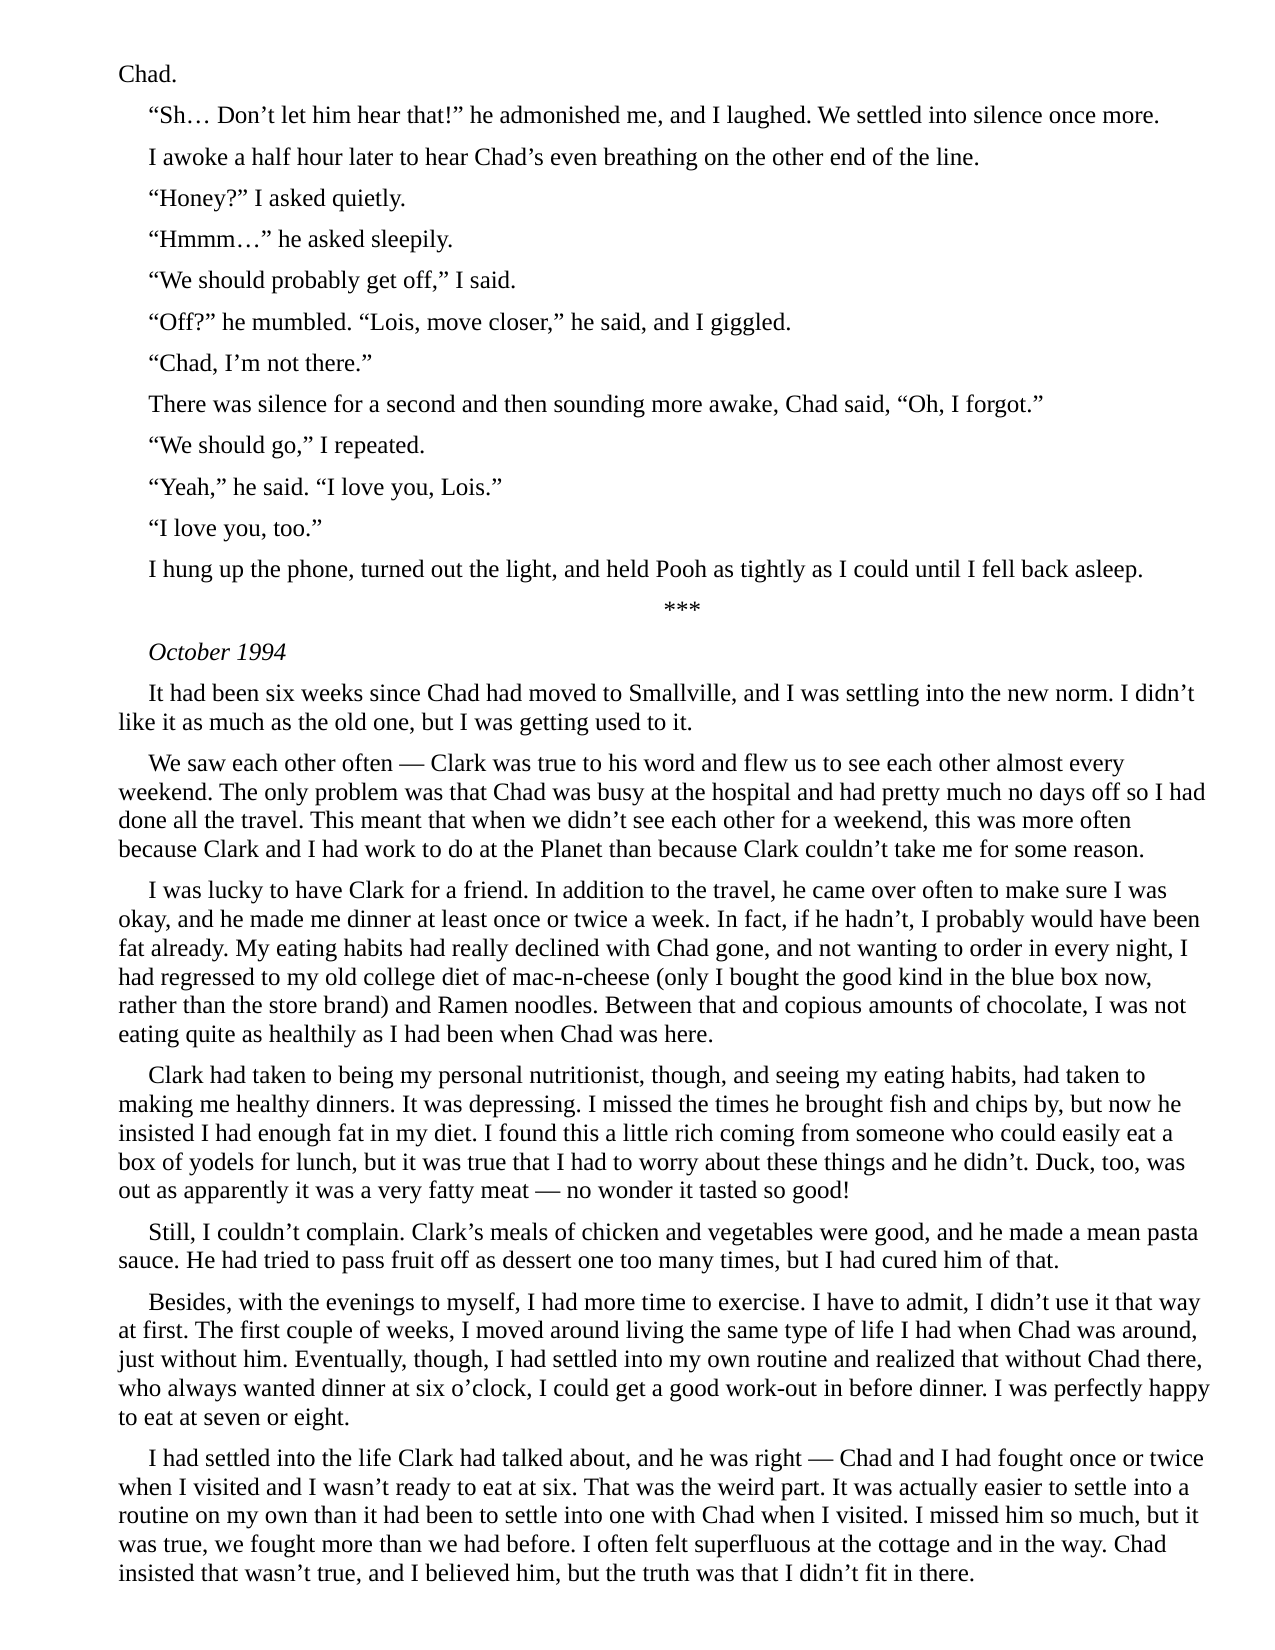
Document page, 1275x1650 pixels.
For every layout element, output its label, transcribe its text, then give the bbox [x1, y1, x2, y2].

text Still, I couldn’t complain. Clark’s meals of chicken and vegetables were good, and he made a mean pasta sauce. He had tried to pass fruit off as dessert one too many times, but I had cured him of that. [118, 1217, 1216, 1274]
text Clark had taken to being my personal nutritionist, though, and seeing my eating habits, had taken to making me healthy dinners. It was depressing. I missed the times he brought fish and chips by, but now he insisted I had enough fat in my diet. I found this a little rich coming from someone who could easily eat a box of yodels for lunch, but it was true that I had to worry about these things and he didn’t. Duck, too, was out as apparently it was a very fatty meat — no wonder it tasted so good! [118, 1060, 1216, 1204]
text “Hmmm…” he asked sleepily. [118, 224, 1216, 253]
text *** [118, 595, 1216, 624]
text “Sh… Don’t let him hear that!” he admonished me, and I laughed. We settled into silence once more. [118, 100, 1216, 129]
text “Honey?” I asked quietly. [118, 183, 1216, 212]
text October 1994 [118, 637, 1216, 665]
text I was lucky to have Clark for a friend. In addition to the travel, he came over often to make sure I was okay, and he made me dinner at least once or twice a week. In fact, if he hadn’t, I probably would have been fat already. My eating habits had really declined with Chad gone, and not wanting to order in every night, I had regressed to my old college diet of mac-n-cheese (only I bought the good kind in the blue box now, rather than the store brand) and Ramen noodles. Between that and copious amounts of chocolate, I was not eating quite as healthily as I had been when Chad was here. [118, 875, 1216, 1048]
text “Chad, I’m not there.” [118, 348, 1216, 377]
text “I love you, too.” [118, 513, 1216, 542]
text “We should go,” I repeated. [118, 430, 1216, 459]
text I hung up the phone, turned out the light, and held Pooh as tightly as I could until I fell back asleep. [118, 554, 1216, 583]
text Besides, with the evenings to myself, I had more time to exercise. I have to admit, I didn’t use it that way at first. The first couple of weeks, I moved around living the same type of life I had when Chad was around, just without him. Eventually, though, I had settled into my own routine and realized that without Chad there, who always wanted dinner at six o’clock, I could get a good work-out in before dinner. I was perfectly happy to eat at seven or eight. [118, 1287, 1216, 1430]
text We saw each other often — Clark was true to his word and flew us to see each other almost every weekend. The only problem was that Chad was busy at the hospital and had pretty much no days off so I had done all the travel. This meant that when we didn’t see each other for a weekend, this was more often because Clark and I had work to do at the Planet than because Clark couldn’t take me for some reason. [118, 748, 1216, 863]
text There was silence for a second and then sounding more awake, Chad said, “Oh, I forgot.” [118, 389, 1216, 418]
text “Yeah,” he said. “I love you, Lois.” [118, 472, 1216, 500]
text I awoke a half hour later to hear Chad’s even breathing on the other end of the line. [118, 142, 1216, 170]
text It had been six weeks since Chad had moved to Smallville, and I was settling into the new norm. I didn’t like it as much as the old one, but I was getting used to it. [118, 678, 1216, 735]
text “We should probably get off,” I said. [118, 265, 1216, 294]
text Chad. [118, 59, 1216, 88]
text “Off?” he mumbled. “Lois, move closer,” he said, and I giggled. [118, 307, 1216, 335]
text I had settled into the life Clark had talked about, and he was right — Chad and I had fought once or twice when I visited and I wasn’t ready to eat at six. That was the weird part. It was actually easier to settle into a routine on my own than it had been to settle into one with Chad when I visited. I missed him so much, but it was true, we fought more than we had before. I often felt superfluous at the cottage and in the way. Chad insisted that wasn’t true, and I believed him, but the truth was that I didn’t fit in there. [118, 1443, 1216, 1587]
